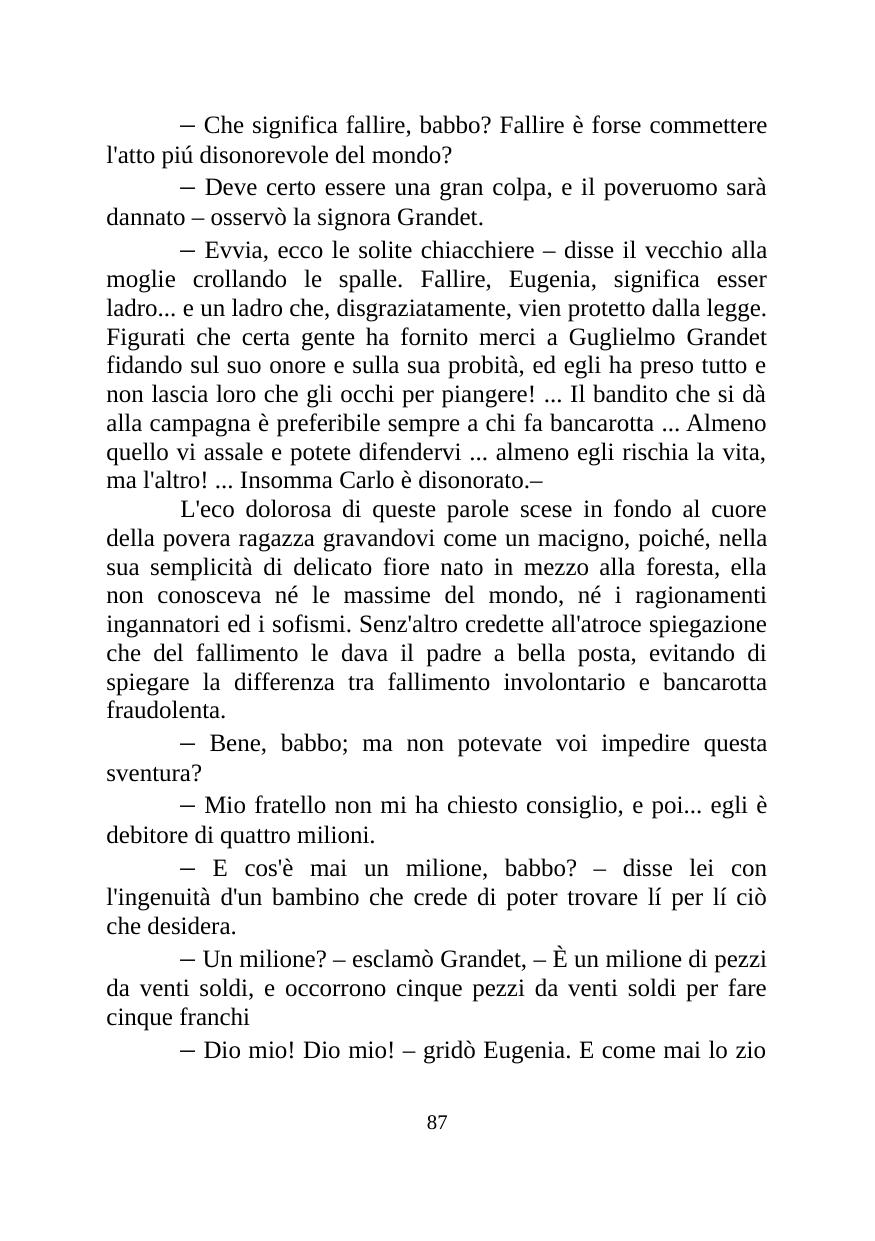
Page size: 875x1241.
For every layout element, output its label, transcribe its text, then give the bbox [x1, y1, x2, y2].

text – Un milione? – esclamò Grandet, – È un milione di pezzi da venti soldi, e occorrono cinque pezzi da venti soldi per fare cinque franchi [106, 940, 768, 1031]
text – Evvia, ecco le solite chiacchiere – disse il vecchio alla moglie crollando le spalle. Fallire, Eugenia, significa esser ladro... e un ladro che, disgraziatamente, vien protetto dalla legge. Figurati che certa gente ha fornito merci a Guglielmo Grandet fidando sul suo onore e sulla sua probità, ed egli ha preso tutto e non lascia loro che gli occhi per piangere! ... Il bandito che si dà alla campagna è preferibile sempre a chi fa bancarotta ... Almeno quello vi assale e potete difendervi ... almeno egli rischia la vita, ma l'altro! ... Insomma Carlo è disonorato.– [106, 231, 768, 494]
text – Bene, babbo; ma non potevate voi impedire questa sventura? [106, 724, 768, 787]
text – Dio mio! Dio mio! – gridò Eugenia. E come mai lo zio [106, 1031, 768, 1064]
text – Che significa fallire, babbo? Fallire è forse commettere l'atto piú disonorevole del mondo? [106, 106, 768, 168]
text – Deve certo essere una gran colpa, e il poveruomo sarà dannato – osservò la signora Grandet. [106, 168, 768, 231]
text – E cos'è mai un milione, babbo? – disse lei con l'ingenuità d'un bambino che crede di poter trovare lí per lí ciò che desidera. [106, 849, 768, 940]
text L'eco dolorosa di queste parole scese in fondo al cuore della povera ragazza gravandovi come un macigno, poiché, nella sua semplicità di delicato fiore nato in mezzo alla foresta, ella non conosceva né le massime del mondo, né i ragionamenti ingannatori ed i sofismi. Senz'altro credette all'atroce spiegazione che del fallimento le dava il padre a bella posta, evitando di spiegare la differenza tra fallimento involontario e bancarotta fraudolenta. [106, 494, 768, 724]
text – Mio fratello non mi ha chiesto consiglio, e poi... egli è debitore di quattro milioni. [106, 787, 768, 849]
